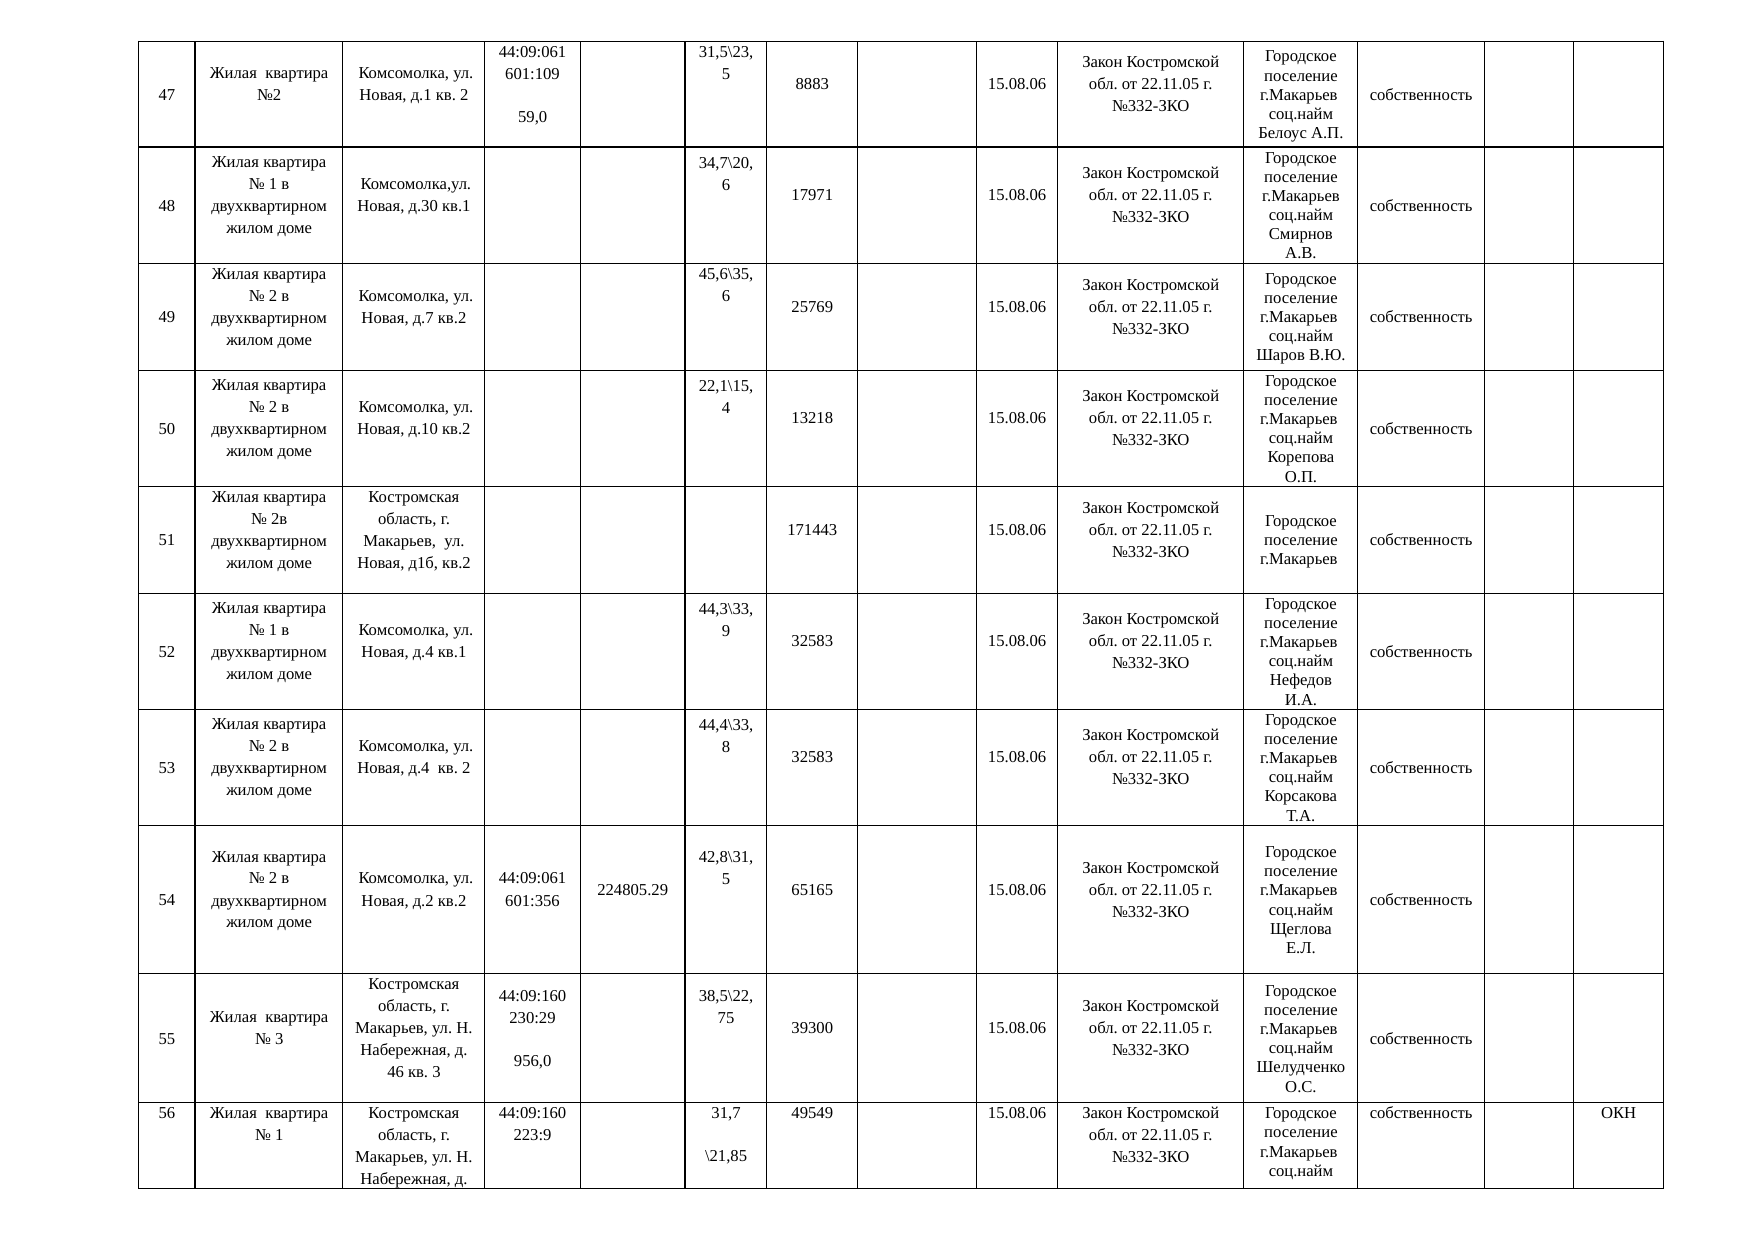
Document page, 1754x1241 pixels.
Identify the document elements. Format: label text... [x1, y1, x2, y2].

table_cell Комсомолка, ул. Новая, д.1 кв. 2 [343, 42, 484, 146]
table_cell Жилая квартира № 1 [196, 1103, 342, 1188]
table_cell [858, 710, 976, 824]
table_cell [858, 974, 976, 1102]
table_cell 17971 [767, 148, 857, 262]
table_cell 44:09:061601:109 59,0 [485, 42, 580, 146]
table_cell 52 [139, 594, 194, 708]
table_cell 22,1\15,4 [686, 371, 766, 486]
table_cell 13218 [767, 371, 857, 486]
table_cell 51 [139, 487, 194, 592]
table_cell 15.08.06 [977, 826, 1057, 973]
table_cell собственность [1358, 42, 1484, 146]
table_cell Городское поселение г.Макарьев соц.найм Корсакова Т.А. [1244, 710, 1357, 824]
table_cell [1485, 487, 1573, 592]
table_cell Городское поселение г.Макарьев соц.найм Смирнов А.В. [1244, 148, 1357, 262]
table_cell Городское поселение г.Макарьев соц.найм Корепова О.П. [1244, 371, 1357, 486]
table_cell [581, 42, 684, 146]
table_cell [1485, 371, 1573, 486]
table_cell Жилая квартира № 1 в двухквартирном жилом доме [196, 148, 342, 262]
table_cell [485, 148, 580, 262]
table_cell 39300 [767, 974, 857, 1102]
table_cell 49549 [767, 1103, 857, 1188]
table_cell Комсомолка,ул. Новая, д.30 кв.1 [343, 148, 484, 262]
table_cell [858, 826, 976, 973]
table_cell [1485, 974, 1573, 1102]
table_cell [581, 264, 684, 369]
table_cell [858, 487, 976, 592]
table_cell [858, 264, 976, 369]
table_cell собственность [1358, 974, 1484, 1102]
table_cell [1485, 148, 1573, 262]
table_cell 15.08.06 [977, 710, 1057, 824]
table_cell [581, 710, 684, 824]
table_cell Закон Костромской обл. от 22.11.05 г. №332-ЗКО [1058, 487, 1243, 592]
table_cell [1574, 710, 1663, 824]
table_cell 65165 [767, 826, 857, 973]
table_cell Городское поселение г.Макарьев соц.найм [1244, 1103, 1357, 1188]
table_cell 8883 [767, 42, 857, 146]
table_cell Закон Костромской обл. от 22.11.05 г. №332-ЗКО [1058, 710, 1243, 824]
table_cell Городское поселение г.Макарьев соц.найм Шелудченко О.С. [1244, 974, 1357, 1102]
table_cell [1485, 42, 1573, 146]
table_cell [1574, 371, 1663, 486]
table_cell 38,5\22,75 [686, 974, 766, 1102]
table_cell [485, 371, 580, 486]
table_cell [485, 487, 580, 592]
table_cell [1574, 826, 1663, 973]
table_cell собственность [1358, 148, 1484, 262]
table_cell 44:09:061601:356 [485, 826, 580, 973]
table_cell Закон Костромской обл. от 22.11.05 г. №332-ЗКО [1058, 371, 1243, 486]
table_cell [485, 264, 580, 369]
table_cell Жилая квартира № 2в двухквартирном жилом доме [196, 487, 342, 592]
table_cell 224805,29 [581, 826, 684, 973]
table_cell 31,5\23,5 [686, 42, 766, 146]
table_cell Закон Костромской обл. от 22.11.05 г. №332-ЗКО [1058, 1103, 1243, 1188]
table_cell ОКН [1574, 1103, 1663, 1188]
table_cell собственность [1358, 371, 1484, 486]
table_cell 171443 [767, 487, 857, 592]
table_cell Городское поселение г.Макарьев соц.найм Белоус А.П. [1244, 42, 1357, 146]
table_cell 45,6\35,6 [686, 264, 766, 369]
table_cell 15.08.06 [977, 1103, 1057, 1188]
table_cell 15.08.06 [977, 371, 1057, 486]
table_cell собственность [1358, 710, 1484, 824]
table_cell [1485, 826, 1573, 973]
table_cell Городское поселение г.Макарьев соц.найм Шаров В.Ю. [1244, 264, 1357, 369]
table_cell Закон Костромской обл. от 22.11.05 г. №332-ЗКО [1058, 264, 1243, 369]
table_cell [581, 487, 684, 592]
table_cell Комсомолка, ул. Новая, д.4 кв.1 [343, 594, 484, 708]
table_cell Закон Костромской обл. от 22.11.05 г. №332-ЗКО [1058, 148, 1243, 262]
table_cell Жилая квартира № 2 в двухквартирном жилом доме [196, 710, 342, 824]
table_cell 31,7 \21,85 [686, 1103, 766, 1188]
table_cell Жилая квартира № 2 в двухквартирном жилом доме [196, 264, 342, 369]
table_cell 48 [139, 148, 194, 262]
table_cell [1485, 1103, 1573, 1188]
table_cell 15.08.06 [977, 974, 1057, 1102]
table_cell [858, 594, 976, 708]
table_cell собственность [1358, 1103, 1484, 1188]
table_cell Городское поселение г.Макарьев [1244, 487, 1357, 592]
table_cell [485, 710, 580, 824]
table_cell 25769 [767, 264, 857, 369]
table_cell Жилая квартира № 1 в двухквартирном жилом доме [196, 594, 342, 708]
table_cell 50 [139, 371, 194, 486]
table_cell [1574, 487, 1663, 592]
table_cell 15.08.06 [977, 264, 1057, 369]
table_cell 53 [139, 710, 194, 824]
table_cell 54 [139, 826, 194, 973]
table_cell 32583 [767, 594, 857, 708]
table_cell Городское поселение г.Макарьев соц.найм Нефедов И.А. [1244, 594, 1357, 708]
table_cell Закон Костромской обл. от 22.11.05 г. №332-ЗКО [1058, 42, 1243, 146]
table_cell 47 [139, 42, 194, 146]
table_cell 42,8\31,5 [686, 826, 766, 973]
table_cell 56 [139, 1103, 194, 1188]
table_cell [581, 594, 684, 708]
table_cell Закон Костромской обл. от 22.11.05 г. №332-ЗКО [1058, 594, 1243, 708]
table_cell Жилая квартира № 3 [196, 974, 342, 1102]
table_cell Комсомолка, ул. Новая, д.2 кв.2 [343, 826, 484, 973]
table_cell 55 [139, 974, 194, 1102]
table_cell 44:09:160223:9 [485, 1103, 580, 1188]
table_cell 15.08.06 [977, 148, 1057, 262]
table_cell 15.08.06 [977, 594, 1057, 708]
table_cell [581, 1103, 684, 1188]
table_cell собственность [1358, 826, 1484, 973]
table_cell [858, 1103, 976, 1188]
table_cell 44:09:160230:29 956,0 [485, 974, 580, 1102]
table_cell Закон Костромской обл. от 22.11.05 г. №332-ЗКО [1058, 974, 1243, 1102]
table_cell 44,3\33,9 [686, 594, 766, 708]
table_cell 34,7\20,6 [686, 148, 766, 262]
table_cell собственность [1358, 594, 1484, 708]
table_cell [1574, 974, 1663, 1102]
table_cell Жилая квартира № 2 в двухквартирном жилом доме [196, 826, 342, 973]
table_cell Комсомолка, ул. Новая, д.7 кв.2 [343, 264, 484, 369]
table_cell 32583 [767, 710, 857, 824]
table_cell [858, 42, 976, 146]
table_cell [1574, 594, 1663, 708]
table_cell Жилая квартира №2 [196, 42, 342, 146]
table_cell [581, 371, 684, 486]
table_cell [1485, 710, 1573, 824]
table_cell 15.08.06 [977, 42, 1057, 146]
table_cell [581, 148, 684, 262]
table_cell собственность [1358, 264, 1484, 369]
table_cell 49 [139, 264, 194, 369]
table_cell [1574, 264, 1663, 369]
table_cell Городское поселение г.Макарьев соц.найм Щеглова Е.Л. [1244, 826, 1357, 973]
table_cell [858, 371, 976, 486]
table_cell Костромская область, г. Макарьев, ул. Новая, д1б, кв.2 [343, 487, 484, 592]
table_cell [1574, 42, 1663, 146]
table_cell [1485, 264, 1573, 369]
table_cell Жилая квартира № 2 в двухквартирном жилом доме [196, 371, 342, 486]
table_cell Комсомолка, ул. Новая, д.4 кв. 2 [343, 710, 484, 824]
table_cell Костромская область, г. Макарьев, ул. Н. Набережная, д. 46 кв. 3 [343, 974, 484, 1102]
table_cell [858, 148, 976, 262]
table_cell Костромская область, г. Макарьев, ул. Н. Набережная, д. [343, 1103, 484, 1188]
table_cell собственность [1358, 487, 1484, 592]
table_cell [1485, 594, 1573, 708]
table_cell 15.08.06 [977, 487, 1057, 592]
table_cell Комсомолка, ул. Новая, д.10 кв.2 [343, 371, 484, 486]
table_cell [581, 974, 684, 1102]
table_cell [686, 487, 766, 592]
table_cell 44,4\33,8 [686, 710, 766, 824]
table_cell [485, 594, 580, 708]
table_cell Закон Костромской обл. от 22.11.05 г. №332-ЗКО [1058, 826, 1243, 973]
table_cell [1574, 148, 1663, 262]
